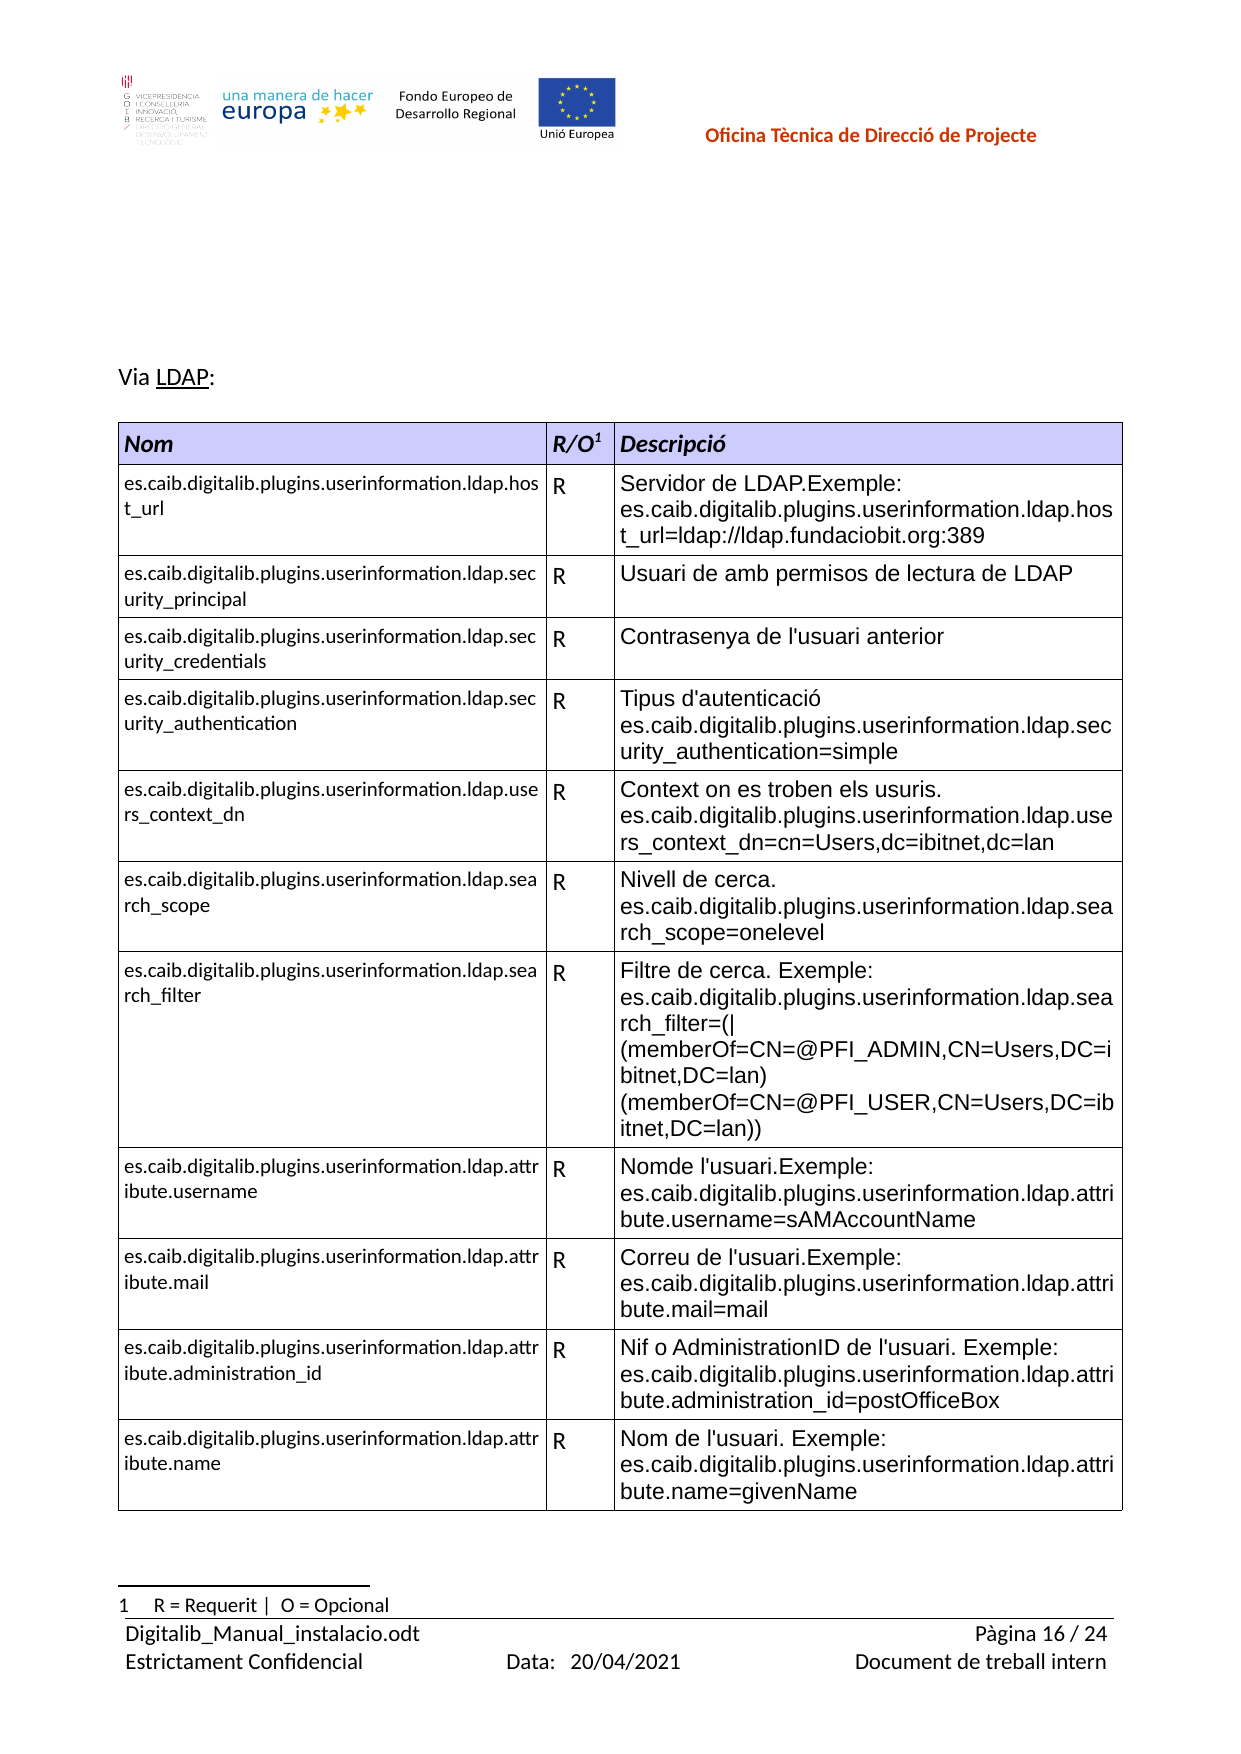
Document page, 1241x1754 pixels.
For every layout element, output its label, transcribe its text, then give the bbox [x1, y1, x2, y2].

table_cell es.caib.digitalib.plugins.userinformation.ldap.attribute.administration_id [119, 1330, 546, 1419]
table_cell es.caib.digitalib.plugins.userinformation.ldap.attribute.name [119, 1420, 546, 1510]
table_cell R [547, 618, 614, 679]
table_cell es.caib.digitalib.plugins.userinformation.ldap.search_scope [119, 862, 546, 951]
picture [118, 73, 213, 147]
table_cell R [547, 680, 614, 770]
table_cell es.caib.digitalib.plugins.userinformation.ldap.security_authentication [119, 680, 546, 770]
table_cell R [547, 1330, 614, 1419]
table_cell R [547, 952, 614, 1147]
table_cell es.caib.digitalib.plugins.userinformation.ldap.users_context_dn [119, 771, 546, 861]
table_cell R [547, 556, 614, 617]
table_cell Nomde l'usuari.Exemple: es.caib.digitalib.plugins.userinformation.ldap.attribute.username=sAMAccountName [615, 1148, 1122, 1238]
table_cell Servidor de LDAP.Exemple: es.caib.digitalib.plugins.userinformation.ldap.host_url=ldap://ldap.fundaciobit.org:389 [615, 465, 1122, 554]
table_cell R [547, 1239, 614, 1328]
table_header Nom [119, 423, 546, 464]
table_cell Usuari de amb permisos de lectura de LDAP [615, 556, 1122, 617]
table_cell es.caib.digitalib.plugins.userinformation.ldap.attribute.mail [119, 1239, 546, 1328]
table_cell Tipus d'autenticació es.caib.digitalib.plugins.userinformation.ldap.security_authentication=simple [615, 680, 1122, 770]
table_cell Nif o AdministrationID de l'usuari. Exemple: es.caib.digitalib.plugins.userinformation.ldap.attribute.administration_id=postOfficeBox [615, 1330, 1122, 1419]
table_cell es.caib.digitalib.plugins.userinformation.ldap.security_credentials [119, 618, 546, 679]
table_cell Nom de l'usuari. Exemple: es.caib.digitalib.plugins.userinformation.ldap.attribute.name=givenName [615, 1420, 1122, 1510]
table_cell Filtre de cerca. Exemple: es.caib.digitalib.plugins.userinformation.ldap.search_filter=(|(memberOf=CN=@PFI_ADMIN,CN=Users,DC=ibitnet,DC=lan)(memberOf=CN=@PFI_USER,CN=Users,DC=ibitnet,DC=lan)) [615, 952, 1122, 1147]
table_cell R [547, 1420, 614, 1510]
table_cell Context on es troben els usuris. es.caib.digitalib.plugins.userinformation.ldap.users_context_dn=cn=Users,dc=ibitnet,dc=lan [615, 771, 1122, 861]
table_cell R [547, 771, 614, 861]
table_cell Nivell de cerca. es.caib.digitalib.plugins.userinformation.ldap.search_scope=onelevel [615, 862, 1122, 951]
table_cell R [547, 862, 614, 951]
text Via LDAP: [118, 361, 1122, 391]
table_cell R [547, 465, 614, 554]
table_cell R [547, 1148, 614, 1238]
table_header Descripció [615, 423, 1122, 464]
table_cell es.caib.digitalib.plugins.userinformation.ldap.host_url [119, 465, 546, 554]
table_cell es.caib.digitalib.plugins.userinformation.ldap.security_principal [119, 556, 546, 617]
table_cell Correu de l'usuari.Exemple: es.caib.digitalib.plugins.userinformation.ldap.attribute.mail=mail [615, 1239, 1122, 1328]
picture [219, 73, 621, 147]
table_header R/O [547, 423, 614, 464]
table_cell es.caib.digitalib.plugins.userinformation.ldap.search_filter [119, 952, 546, 1147]
table_cell es.caib.digitalib.plugins.userinformation.ldap.attribute.username [119, 1148, 546, 1238]
table_cell Contrasenya de l'usuari anterior [615, 618, 1122, 679]
